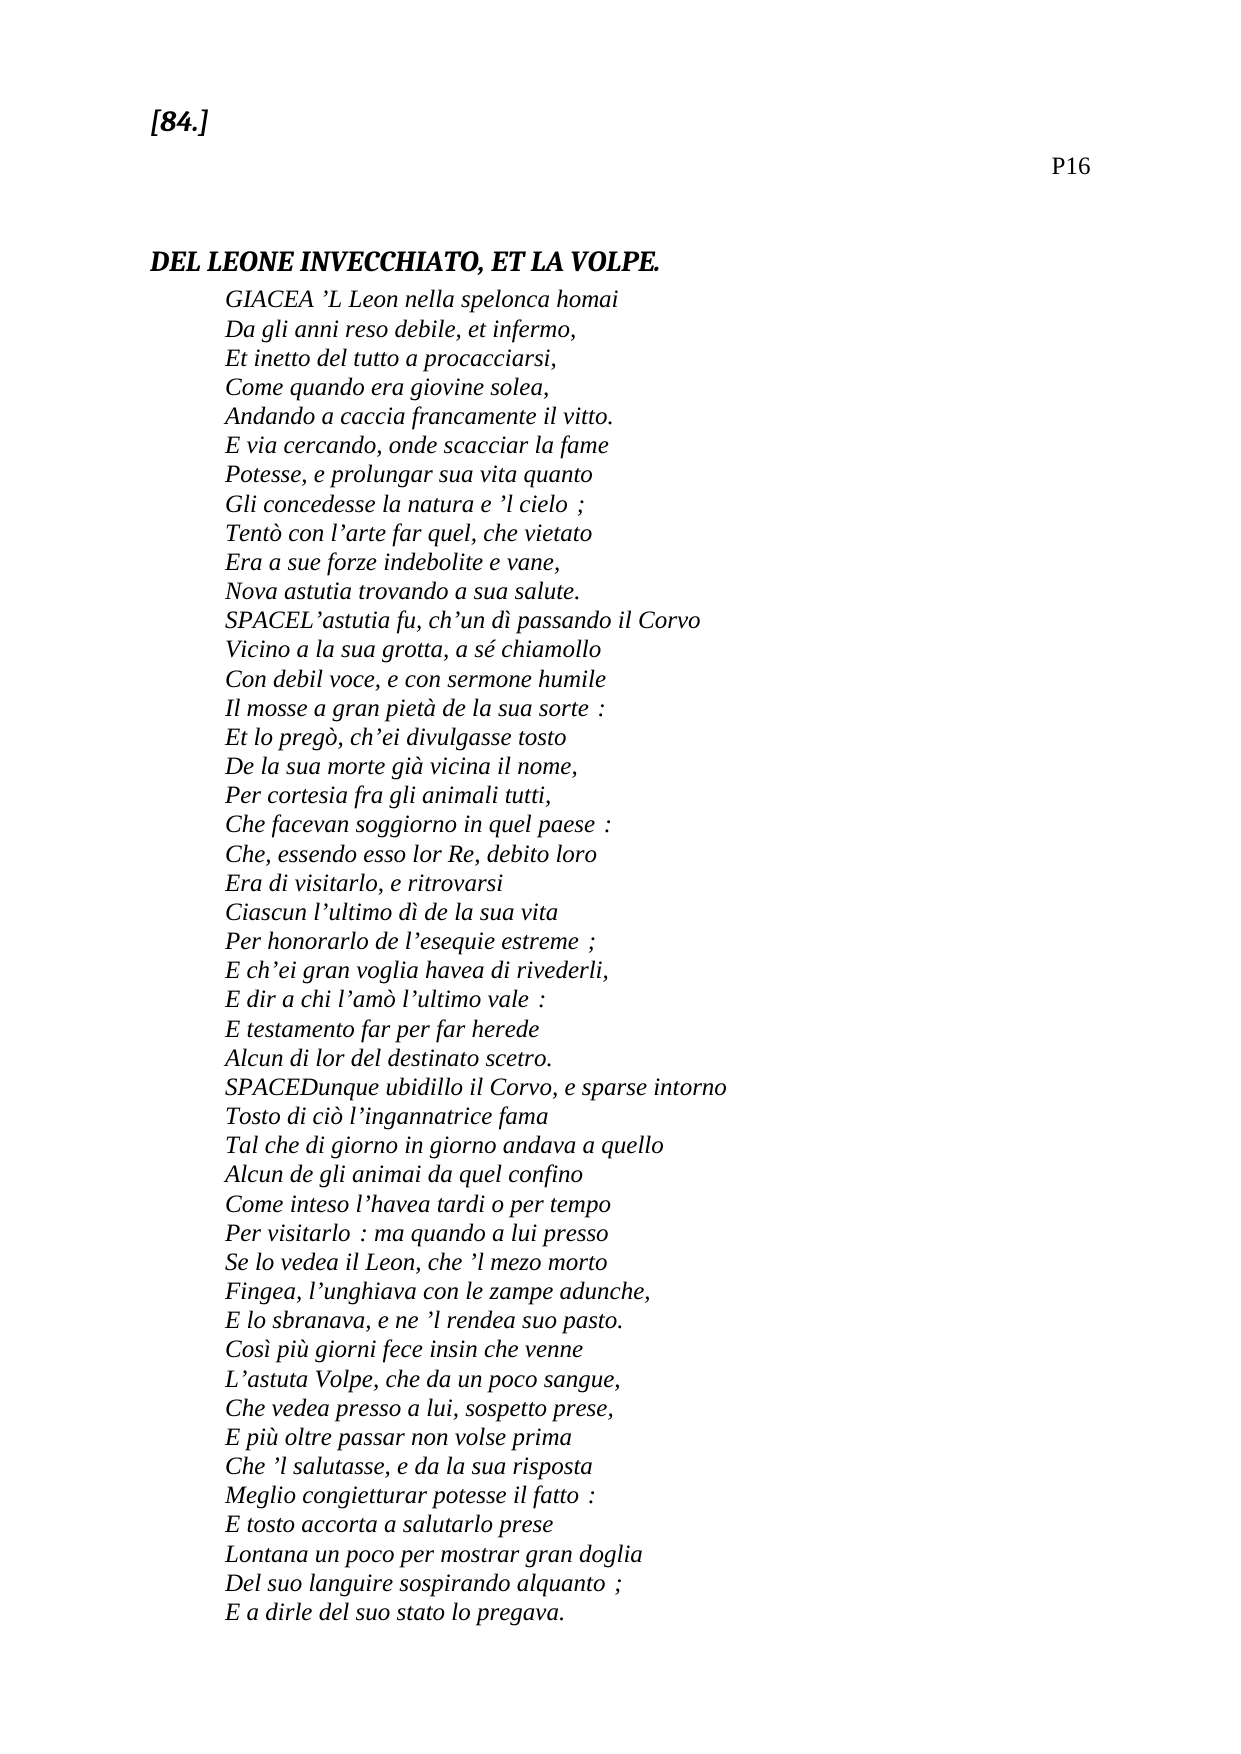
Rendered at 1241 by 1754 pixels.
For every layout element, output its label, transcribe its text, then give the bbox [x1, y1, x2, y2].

text SPACEL’astutia fu, ch’un dì passando il Corvo Vicino a la sua grotta, a sé chiamollo Con debil voce, e con sermone humile Il mosse a gran pietà de la sua sorte : Et lo pregò, ch’ei divulgasse tosto De la sua morte già vicina il nome, Per cortesia fra gli animali tutti, Che facevan soggiorno in quel paese : Che, essendo esso lor Re, debito loro Era di visitarlo, e ritrovarsi Ciascun l’ultimo dì de la sua vita Per honorarlo de l’esequie estreme ; E ch’ei gran voglia havea di rivederli, E dir a chi l’amò l’ultimo vale : E testamento far per far herede Alcun di lor del destinato scetro. [225, 605, 1090, 1072]
text GIACEA ’L Leon nella spelonca homai Da gli anni reso debile, et infermo, Et inetto del tutto a procacciarsi, Come quando era giovine solea, Andando a caccia francamente il vitto. E via cercando, onde scacciar la fame Potesse, e prolungar sua vita quanto Gli concedesse la natura e ’l cielo ; Tentò con l’arte far quel, che vietato Era a sue forze indebolite e vane, Nova astutia trovando a sua salute. [225, 284, 1090, 605]
subtitle DEL LEONE INVECCHIATO, ET LA VOLPE. [150, 245, 1090, 278]
subtitle [84.] [150, 105, 1090, 138]
text SPACEDunque ubidillo il Corvo, e sparse intorno Tosto di ciò l’ingannatrice fama Tal che di giorno in giorno andava a quello Alcun de gli animai da quel confino Come inteso l’havea tardi o per tempo Per visitarlo : ma quando a lui presso Se lo vedea il Leon, che ’l mezo morto Fingea, l’unghiava con le zampe adunche, E lo sbranava, e ne ’l rendea suo pasto. Così più giorni fece insin che venne L’astuta Volpe, che da un poco sangue, Che vedea presso a lui, sospetto prese, E più oltre passar non volse prima Che ’l salutasse, e da la sua risposta Meglio congietturar potesse il fatto : E tosto accorta a salutarlo prese Lontana un poco per mostrar gran doglia Del suo languire sospirando alquanto ; E a dirle del suo stato lo pregava. [225, 1072, 1090, 1626]
text P16 [150, 145, 1090, 182]
